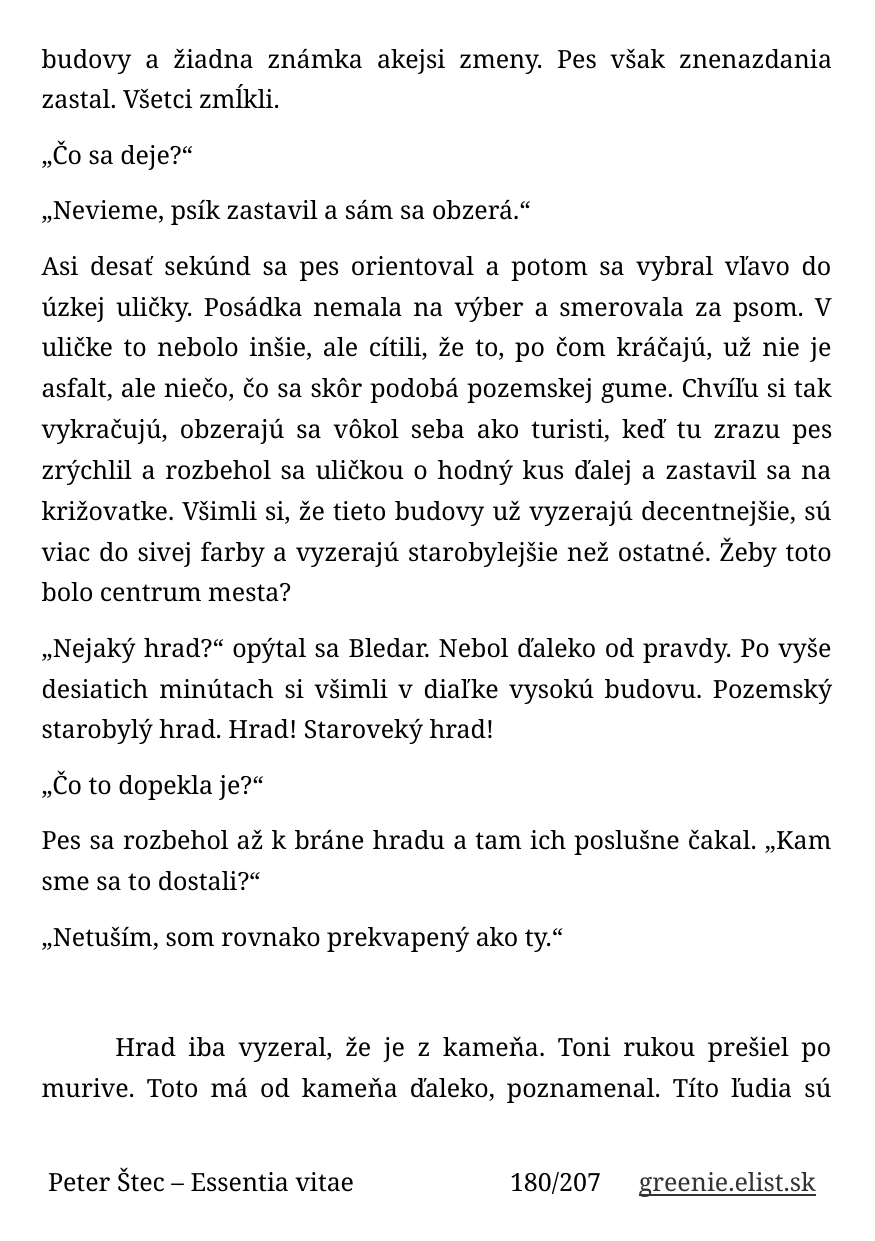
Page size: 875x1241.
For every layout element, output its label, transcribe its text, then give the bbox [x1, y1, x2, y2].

text „Netuším, som rovnako prekvapený ako ty.“ [41, 919, 833, 953]
text „Čo to dopekla je?“ [41, 768, 833, 802]
text Hrad iba vyzeral, že je z kameňa. Toni rukou prešiel po murive. Toto má od kameňa ďaleko, poznamenal. Títo ľudia sú [41, 1030, 833, 1105]
text „Čo sa deje?“ [41, 138, 833, 172]
text „Nejaký hrad?“ opýtal sa Bledar. Nebol ďaleko od pravdy. Po vyše desiatich minútach si všimli v diaľke vysokú budovu. Pozemský starobylý hrad. Hrad! Staroveký hrad! [41, 631, 833, 746]
text Asi desať sekúnd sa pes orientoval a potom sa vybral vľavo do úzkej uličky. Posádka nemala na výber a smerovala za psom. V uličke to nebolo inšie, ale cítili, že to, po čom kráčajú, už nie je asfalt, ale niečo, čo sa skôr podobá pozemskej gume. Chvíľu si tak vykračujú, obzerajú sa vôkol seba ako turisti, keď tu zrazu pes zrýchlil a rozbehol sa uličkou o hodný kus ďalej a zastavil sa na križovatke. Všimli si, že tieto budovy už vyzerajú decentnejšie, sú viac do sivej farby a vyzerajú starobylejšie než ostatné. Žeby toto bolo centrum mesta? [41, 248, 833, 609]
text „Nevieme, psík zastavil a sám sa obzerá.“ [41, 193, 833, 227]
text budovy a žiadna známka akejsi zmeny. Pes však znenazdania zastal. Všetci zmĺkli. [41, 41, 833, 116]
text Pes sa rozbehol až k bráne hradu a tam ich poslušne čakal. „Kam sme sa to dostali?“ [41, 823, 833, 898]
